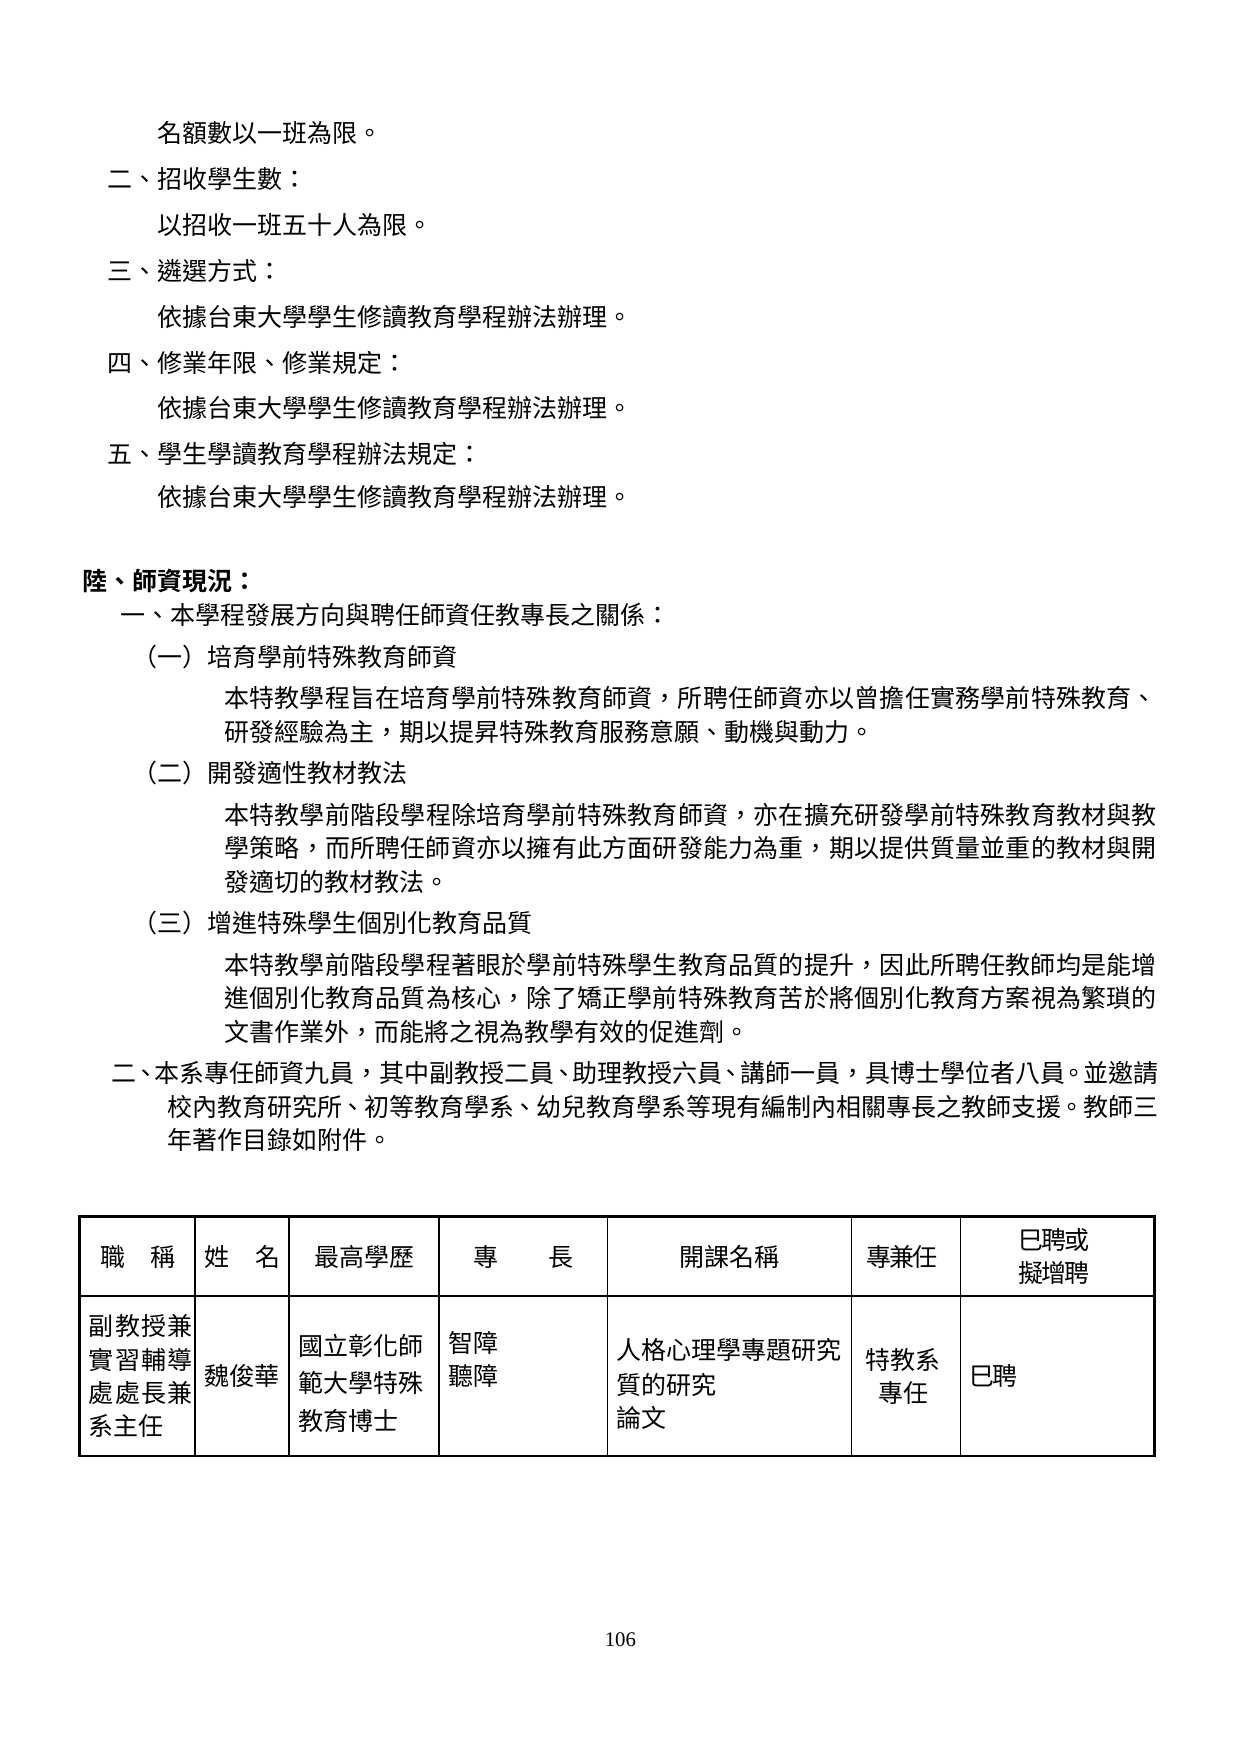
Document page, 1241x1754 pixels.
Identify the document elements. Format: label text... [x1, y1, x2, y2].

table_cell 國立彰化師範大學特殊教育博士 [290, 1297, 438, 1455]
text （一）培育學前特殊教育師資 [133, 639, 1157, 673]
table_header 巳聘或 擬增聘 [961, 1218, 1153, 1295]
table_cell 副教授兼實習輔導處處長兼系主任 [81, 1297, 194, 1455]
text 一、本學程發展方向與聘任師資任教專長之關係： [120, 598, 1157, 631]
text 依據台東大學學生修讀教育學程辦法辦理。 [158, 477, 1157, 514]
text 五、學生學讀教育學程辦法規定： [108, 444, 1157, 469]
text 依據台東大學學生修讀教育學程辦法辦理。 [133, 306, 1157, 331]
text 陸、師資現況： [83, 560, 1157, 598]
text 本特教學前階段學程著眼於學前特殊學生教育品質的提升，因此所聘任教師均是能增進個別化教育品質為核心，除了矯正學前特殊教育苦於將個別化教育方案視為繁瑣的文書作業外，而能將之視為教學有效的促進劑。 [224, 948, 1157, 1048]
text 二、招收學生數： [108, 169, 1157, 194]
text 名額數以一班為限。 [158, 123, 1157, 148]
table_cell 人格心理學專題研究 質的研究 論文 [608, 1297, 851, 1455]
table_cell 魏俊華 [196, 1297, 288, 1455]
table_header 姓名 [196, 1218, 288, 1295]
text 依據台東大學學生修讀教育學程辦法辦理。 [158, 398, 1157, 423]
table_header 開課名稱 [608, 1218, 851, 1295]
table_header 職 稱 [81, 1218, 194, 1295]
text （三）增進特殊學生個別化教育品質 [133, 906, 1157, 939]
text 四、修業年限、修業規定： [108, 352, 1157, 377]
table_header 專 長 [440, 1218, 607, 1295]
table_cell 巳聘 [961, 1297, 1153, 1455]
text 二、本系專任師資九員，其中副教授二員、助理教授六員、講師一員，具博士學位者八員。並邀請校內教育研究所、初等教育學系、幼兒教育學系等現有編制內相關專長之教師支援。教師三年著作目錄如附件。 [112, 1056, 1157, 1156]
text 本特教學前階段學程除培育學前特殊教育師資，亦在擴充研發學前特殊教育教材與教學策略，而所聘任師資亦以擁有此方面研發能力為重，期以提供質量並重的教材與開發適切的教材教法。 [224, 798, 1157, 898]
text 三、遴選方式： [108, 260, 1157, 285]
table_cell 智障 聽障 [440, 1297, 607, 1455]
text 以招收一班五十人為限。 [158, 214, 1157, 239]
table_cell 特教系專任 [852, 1297, 960, 1455]
text 本特教學程旨在培育學前特殊教育師資，所聘任師資亦以曾擔任實務學前特殊教育、研發經驗為主，期以提昇特殊教育服務意願、動機與動力。 [224, 681, 1157, 748]
table_header 最高學歷 [290, 1218, 438, 1295]
text （二）開發適性教材教法 [133, 756, 1157, 789]
table_header 專兼任 [852, 1218, 960, 1295]
